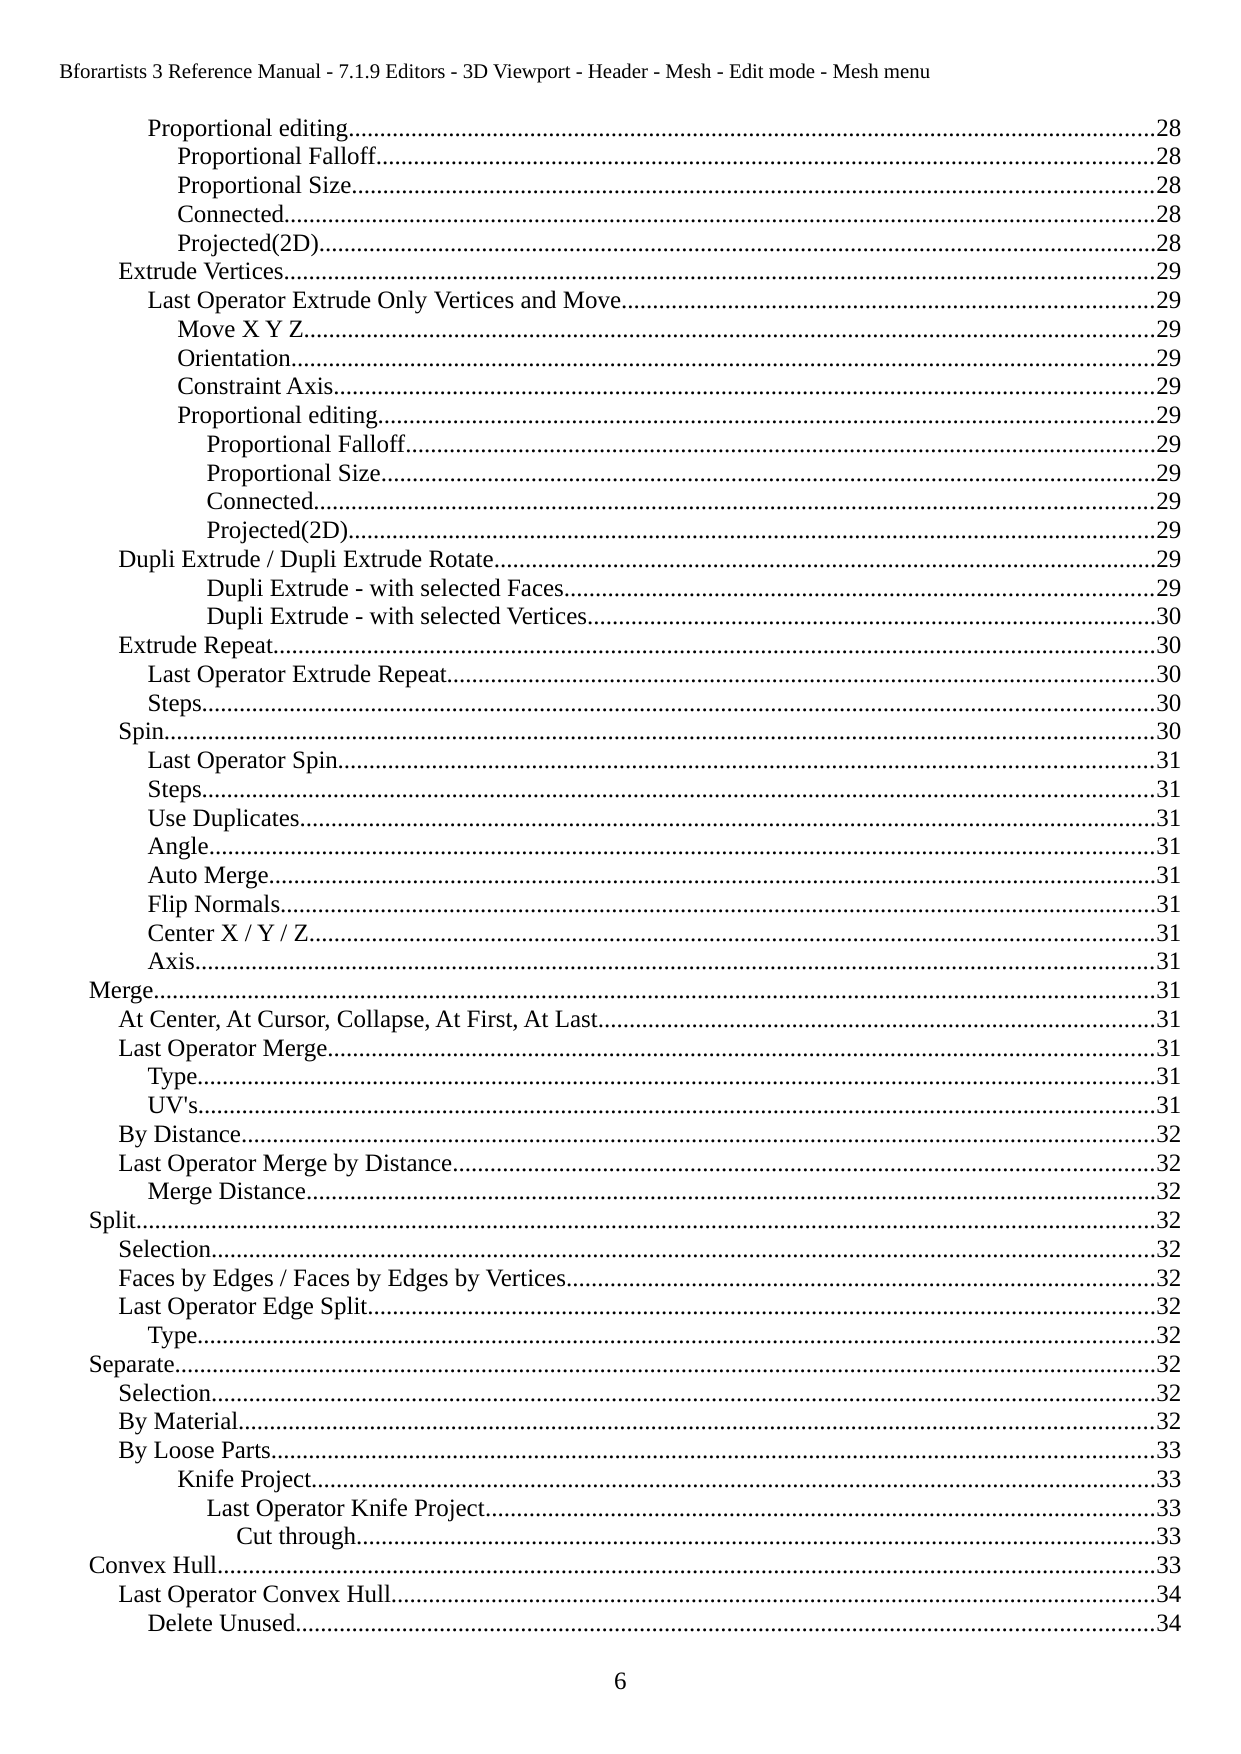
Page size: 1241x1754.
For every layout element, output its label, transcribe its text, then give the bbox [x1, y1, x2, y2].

text Last Operator Extrude Repeat 30 [147, 659, 1181, 688]
text Proportional editing 28 [147, 113, 1181, 141]
text Steps 31 [147, 774, 1181, 803]
text Knife Project 33 [177, 1464, 1181, 1493]
text Convex Hull 33 [88, 1550, 1181, 1579]
text Extrude Repeat 30 [118, 630, 1181, 659]
text Connected 29 [206, 486, 1181, 515]
text Constraint Axis 29 [177, 371, 1181, 400]
text Connected 28 [177, 199, 1181, 228]
text By Material 32 [118, 1406, 1181, 1435]
text Last Operator Edge Split 32 [118, 1291, 1181, 1320]
text Separate 32 [88, 1349, 1181, 1378]
text Last Operator Merge 31 [118, 1033, 1181, 1061]
text Merge 31 [88, 975, 1181, 1004]
text Type 31 [147, 1061, 1181, 1090]
text Proportional Falloff 28 [177, 141, 1181, 170]
text Orientation 29 [177, 343, 1181, 371]
text UV's 31 [147, 1090, 1181, 1119]
text Last Operator Merge by Distance 32 [118, 1148, 1181, 1176]
text Dupli Extrude - with selected Vertices 30 [206, 601, 1181, 630]
text Proportional Size 28 [177, 170, 1181, 199]
text Auto Merge 31 [147, 860, 1181, 889]
text Cut through 33 [236, 1521, 1181, 1550]
text Projected(2D) 28 [177, 228, 1181, 256]
text Last Operator Extrude Only Vertices and Move 29 [147, 285, 1181, 314]
text Flip Normals 31 [147, 889, 1181, 918]
text Axis 31 [147, 946, 1181, 975]
text Proportional Falloff 29 [206, 429, 1181, 458]
text By Distance 32 [118, 1119, 1181, 1148]
text Extrude Vertices 29 [118, 256, 1181, 285]
text Projected(2D) 29 [206, 515, 1181, 544]
text Type 32 [147, 1320, 1181, 1349]
text Use Duplicates 31 [147, 803, 1181, 831]
text Selection 32 [118, 1234, 1181, 1263]
text Dupli Extrude / Dupli Extrude Rotate 29 [118, 544, 1181, 573]
text Last Operator Spin 31 [147, 745, 1181, 774]
text Split 32 [88, 1205, 1181, 1234]
text Last Operator Knife Project 33 [206, 1493, 1181, 1521]
text Move X Y Z 29 [177, 314, 1181, 343]
text Steps 30 [147, 688, 1181, 716]
text Selection 32 [118, 1378, 1181, 1406]
text Last Operator Convex Hull 34 [118, 1579, 1181, 1608]
text Angle 31 [147, 831, 1181, 860]
text Proportional editing 29 [177, 400, 1181, 429]
text Dupli Extrude - with selected Faces 29 [206, 573, 1181, 601]
text Delete Unused 34 [147, 1608, 1181, 1636]
text Spin 30 [118, 716, 1181, 745]
text Proportional Size 29 [206, 458, 1181, 486]
text Merge Distance 32 [147, 1176, 1181, 1205]
text At Center, At Cursor, Collapse, At First, At Last 31 [118, 1004, 1181, 1033]
text Center X / Y / Z 31 [147, 918, 1181, 946]
text By Loose Parts 33 [118, 1435, 1181, 1464]
text Faces by Edges / Faces by Edges by Vertices 32 [118, 1263, 1181, 1291]
